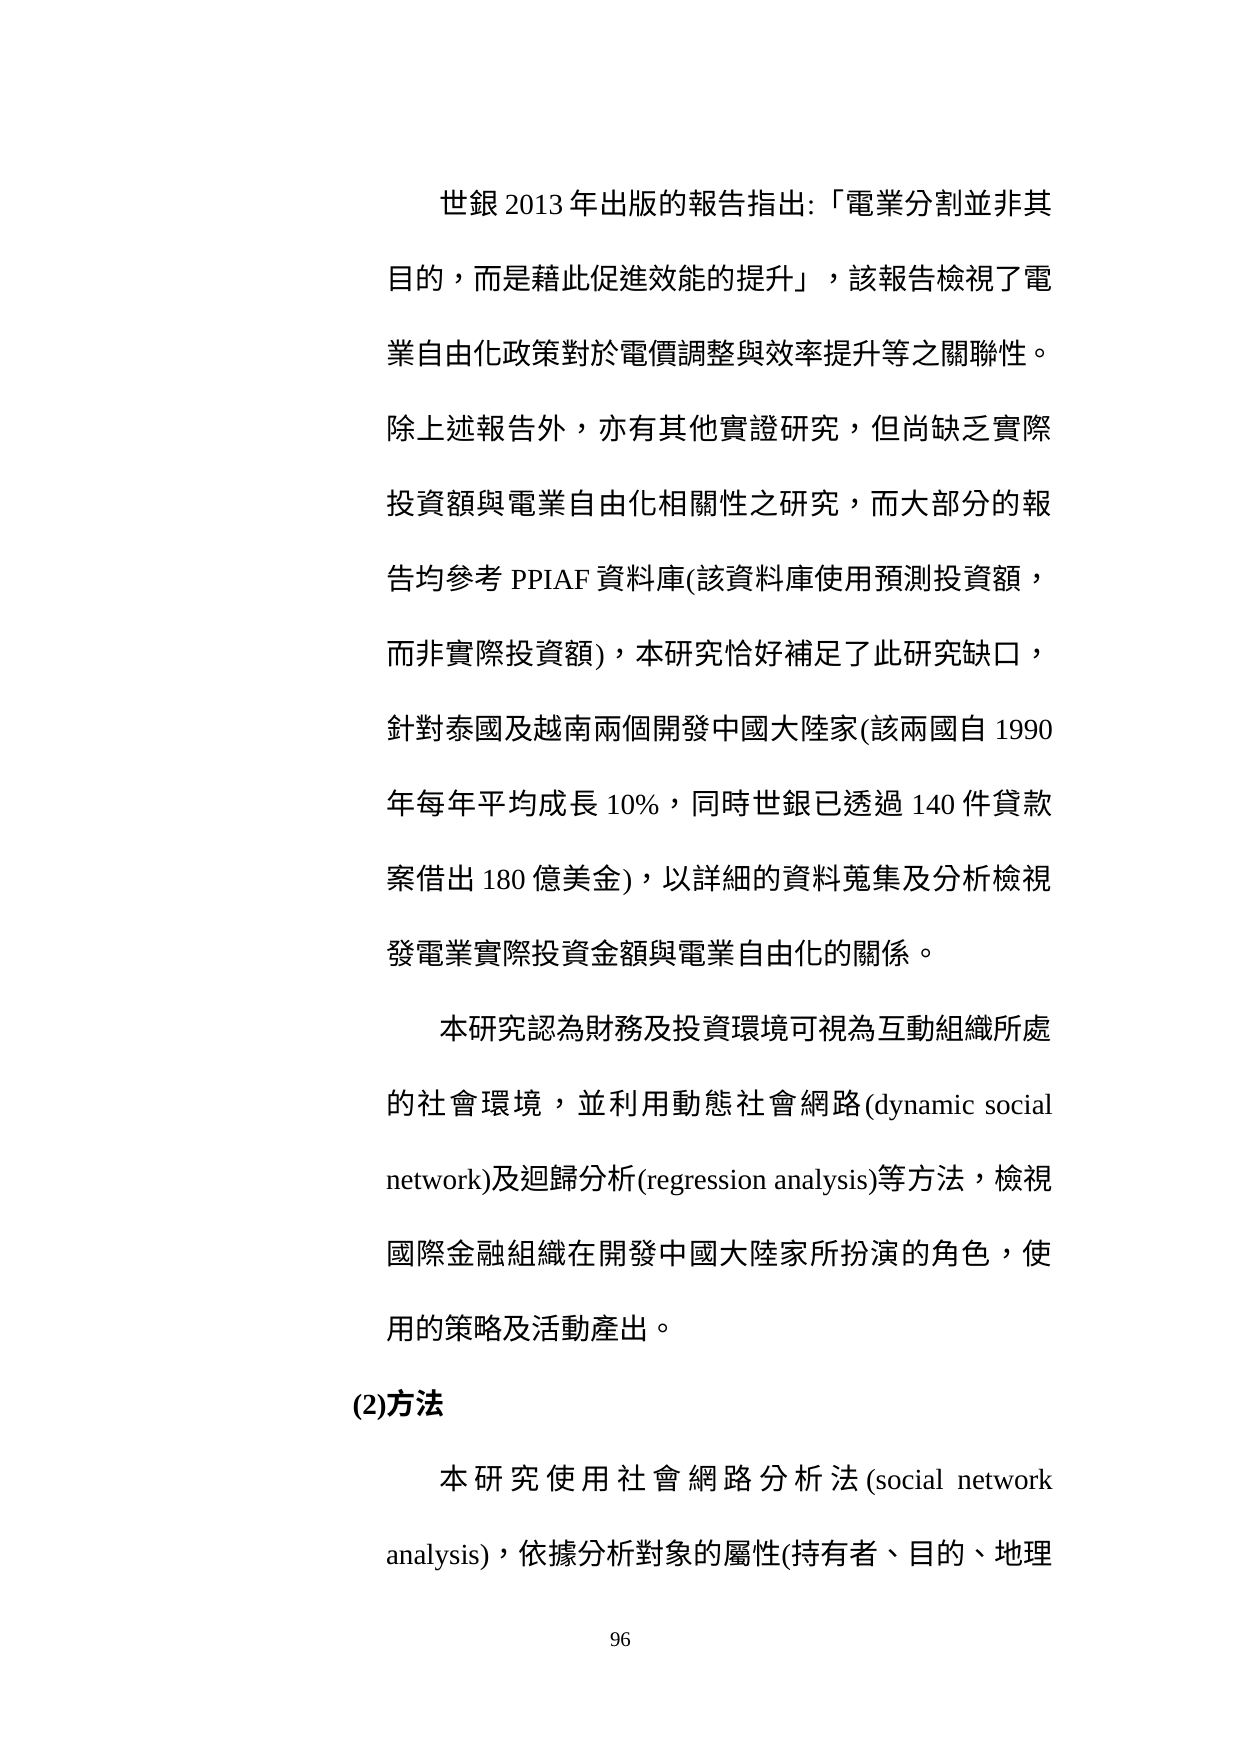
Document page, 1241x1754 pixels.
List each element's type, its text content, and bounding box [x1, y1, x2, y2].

text (2)方法 [187, 1364, 1053, 1439]
text 本研究使用社會網路分析法(social network analysis)，依據分析對象的屬性(持有者、目的、地理 [386, 1439, 1053, 1589]
text 本研究認為財務及投資環境可視為互動組織所處的社會環境，並利用動態社會網路(dynamic social network)及迴歸分析(regression analysis)等方法，檢視國際金融組織在開發中國大陸家所扮演的角色，使用的策略及活動產出。 [386, 989, 1053, 1364]
text 世銀2013年出版的報告指出:「電業分割並非其目的，而是藉此促進效能的提升」，該報告檢視了電業自由化政策對於電價調整與效率提升等之關聯性。除上述報告外，亦有其他實證研究，但尚缺乏實際投資額與電業自由化相關性之研究，而大部分的報告均參考PPIAF資料庫(該資料庫使用預測投資額，而非實際投資額)，本研究恰好補足了此研究缺口，針對泰國及越南兩個開發中國大陸家(該兩國自1990年每年平均成長10%，同時世銀已透過140件貸款案借出180億美金)，以詳細的資料蒐集及分析檢視發電業實際投資金額與電業自由化的關係。 [386, 164, 1053, 989]
